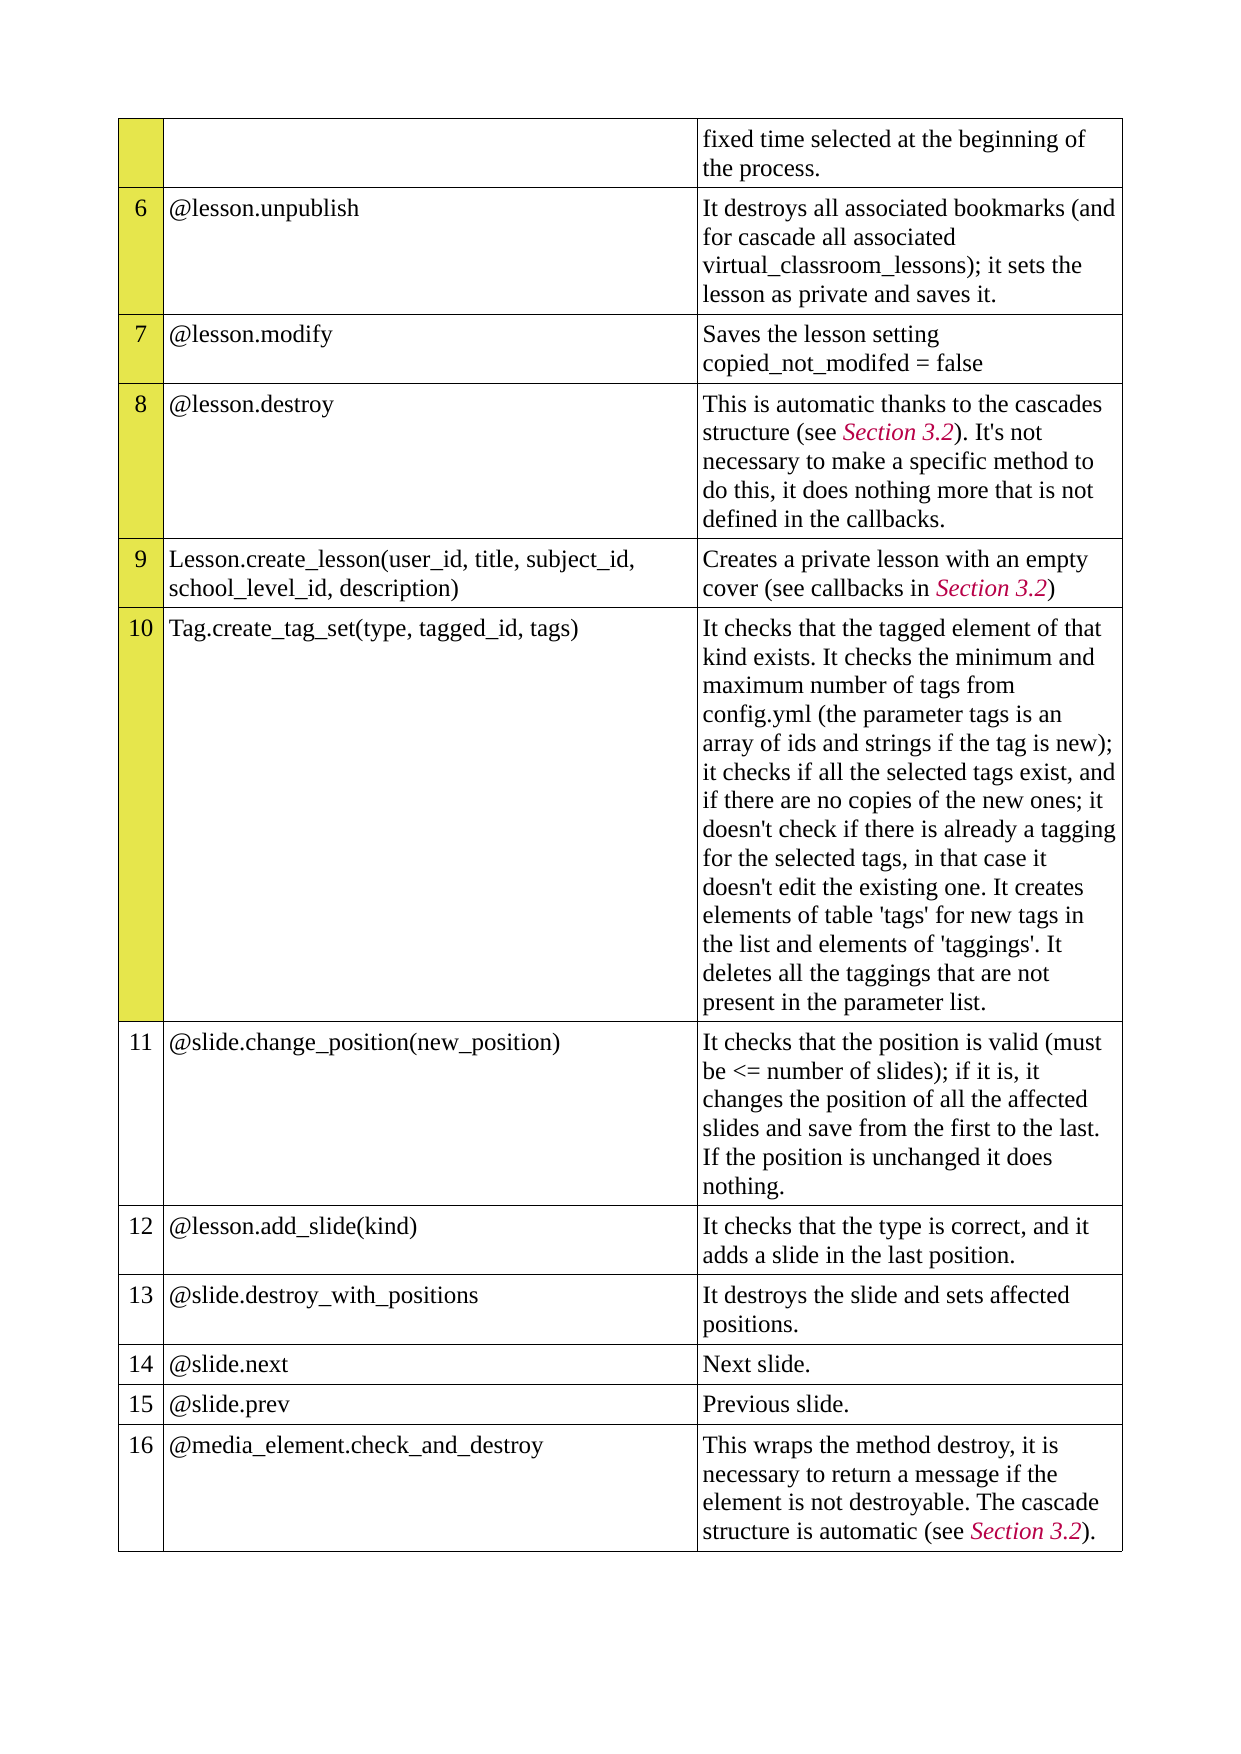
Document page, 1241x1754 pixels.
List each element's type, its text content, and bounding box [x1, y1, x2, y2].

table_cell It destroys the slide and sets affected positions. [698, 1275, 1122, 1343]
table_cell 7 [119, 315, 163, 383]
table_cell [164, 119, 697, 187]
table_cell @lesson.destroy [164, 384, 697, 538]
table_cell @media_element.check_and_destroy [164, 1425, 697, 1551]
table_cell @slide.change_position(new_position) [164, 1022, 697, 1205]
table_cell 8 [119, 384, 163, 538]
table_cell It destroys all associated bookmarks (and for cascade all associated virtual_classroom_lessons); it sets the lesson as private and saves it. [698, 188, 1122, 314]
table_cell 10 [119, 608, 163, 1021]
table_cell 15 [119, 1385, 163, 1424]
table_cell 16 [119, 1425, 163, 1551]
table_cell @slide.destroy_with_positions [164, 1275, 697, 1343]
table_cell This is automatic thanks to the cascades structure (see Section 3.2). It's not necessary to make a specific method to do this, it does nothing more that is not defined in the callbacks. [698, 384, 1122, 538]
table_cell @slide.next [164, 1345, 697, 1384]
table_cell Tag.create_tag_set(type, tagged_id, tags) [164, 608, 697, 1021]
table_cell @lesson.add_slide(kind) [164, 1206, 697, 1274]
table_cell This wraps the method destroy, it is necessary to return a message if the element is not destroyable. The cascade structure is automatic (see Section 3.2). [698, 1425, 1122, 1551]
table_cell Saves the lesson setting copied_not_modifed = false [698, 315, 1122, 383]
table_cell @slide.prev [164, 1385, 697, 1424]
table_cell @lesson.unpublish [164, 188, 697, 314]
table_cell Next slide. [698, 1345, 1122, 1384]
table_cell It checks that the type is correct, and it adds a slide in the last position. [698, 1206, 1122, 1274]
table_cell [119, 119, 163, 187]
table_cell 13 [119, 1275, 163, 1343]
table_cell 12 [119, 1206, 163, 1274]
table_cell 11 [119, 1022, 163, 1205]
table_cell Lesson.create_lesson(user_id, title, subject_id, school_level_id, description) [164, 539, 697, 607]
table_cell @lesson.modify [164, 315, 697, 383]
table_cell It checks that the position is valid (must be <= number of slides); if it is, it changes the position of all the affected slides and save from the first to the last. If the position is unchanged it does nothing. [698, 1022, 1122, 1205]
table_cell 6 [119, 188, 163, 314]
table_cell fixed time selected at the beginning of the process. [698, 119, 1122, 187]
table_cell Previous slide. [698, 1385, 1122, 1424]
table_cell It checks that the tagged element of that kind exists. It checks the minimum and maximum number of tags from config.yml (the parameter tags is an array of ids and strings if the tag is new); it checks if all the selected tags exist, and if there are no copies of the new ones; it doesn't check if there is already a tagging for the selected tags, in that case it doesn't edit the existing one. It creates elements of table 'tags' for new tags in the list and elements of 'taggings'. It deletes all the taggings that are not present in the parameter list. [698, 608, 1122, 1021]
table_cell Creates a private lesson with an empty cover (see callbacks in Section 3.2) [698, 539, 1122, 607]
table_cell 9 [119, 539, 163, 607]
table_cell 14 [119, 1345, 163, 1384]
